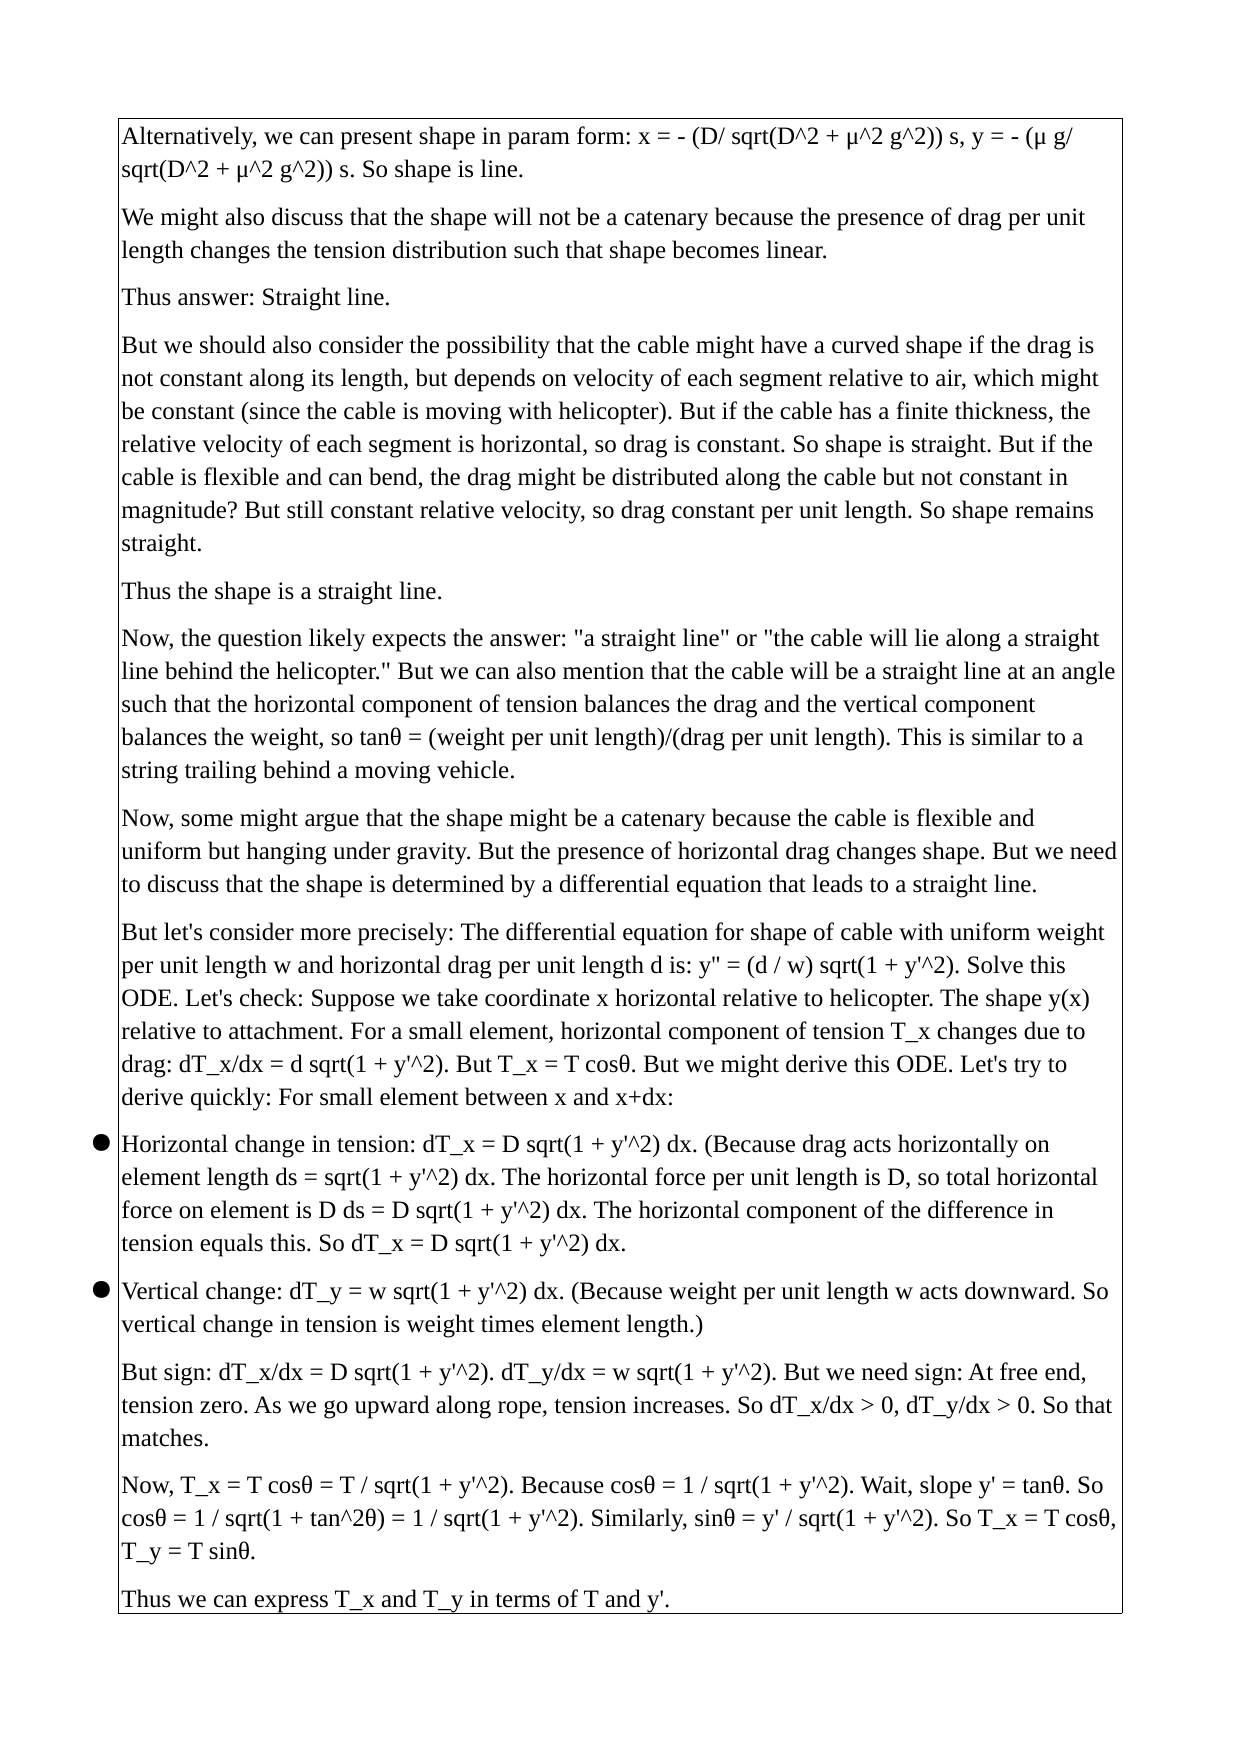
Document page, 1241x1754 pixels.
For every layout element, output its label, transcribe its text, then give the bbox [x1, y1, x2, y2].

text Now, the question likely expects the answer: "a straight line" or "the cable will lie along a straight line behind the helicopter." But we can also mention that the cable will be a straight line at an angle such that the horizontal component of tension balances the drag and the vertical component balances the weight, so tanθ = (weight per unit length)/(drag per unit length). This is similar to a string trailing behind a moving vehicle. [119, 620, 1122, 784]
list Horizontal change in tension: dT_x = D sqrt(1 + y'^2) dx. (Because drag acts horizontally on element length ds = sqrt(1 + y'^2) dx. The horizontal force per unit length is D, so total horizontal force on element is D ds = D sqrt(1 + y'^2) dx. The horizontal component of the difference in tension equals this. So dT_x = D sqrt(1 + y'^2) dx. [119, 1126, 1122, 1257]
text But let's consider more precisely: The differential equation for shape of cable with uniform weight per unit length w and horizontal drag per unit length d is: y'' = (d / w) sqrt(1 + y'^2). Solve this ODE. Let's check: Suppose we take coordinate x horizontal relative to helicopter. The shape y(x) relative to attachment. For a small element, horizontal component of tension T_x changes due to drag: dT_x/dx = d sqrt(1 + y'^2). But T_x = T cosθ. But we might derive this ODE. Let's try to derive quickly: For small element between x and x+dx: [119, 914, 1122, 1111]
text But we should also consider the possibility that the cable might have a curved shape if the drag is not constant along its length, but depends on velocity of each segment relative to air, which might be constant (since the cable is moving with helicopter). But if the cable has a finite thickness, the relative velocity of each segment is horizontal, so drag is constant. So shape is straight. But if the cable is flexible and can bend, the drag might be distributed along the cable but not constant in magnitude? But still constant relative velocity, so drag constant per unit length. So shape remains straight. [119, 327, 1122, 557]
text Thus we can express T_x and T_y in terms of T and y'. [119, 1581, 1122, 1613]
text Thus answer: Straight line. [119, 279, 1122, 311]
text Now, T_x = T cosθ = T / sqrt(1 + y'^2). Because cosθ = 1 / sqrt(1 + y'^2). Wait, slope y' = tanθ. So cosθ = 1 / sqrt(1 + tan^2θ) = 1 / sqrt(1 + y'^2). Similarly, sinθ = y' / sqrt(1 + y'^2). So T_x = T cosθ, T_y = T sinθ. [119, 1467, 1122, 1565]
text Now, some might argue that the shape might be a catenary because the cable is flexible and uniform but hanging under gravity. But the presence of horizontal drag changes shape. But we need to discuss that the shape is determined by a differential equation that leads to a straight line. [119, 800, 1122, 898]
text Alternatively, we can present shape in param form: x = - (D/ sqrt(D^2 + μ^2 g^2)) s, y = - (μ g/ sqrt(D^2 + μ^2 g^2)) s. So shape is line. [119, 119, 1122, 183]
text But sign: dT_x/dx = D sqrt(1 + y'^2). dT_y/dx = w sqrt(1 + y'^2). But we need sign: At free end, tension zero. As we go upward along rope, tension increases. So dT_x/dx > 0, dT_y/dx > 0. So that matches. [119, 1354, 1122, 1451]
list Vertical change: dT_y = w sqrt(1 + y'^2) dx. (Because weight per unit length w acts downward. So vertical change in tension is weight times element length.) [119, 1273, 1122, 1338]
text Thus the shape is a straight line. [119, 573, 1122, 604]
text We might also discuss that the shape will not be a catenary because the presence of drag per unit length changes the tension distribution such that shape becomes linear. [119, 199, 1122, 263]
